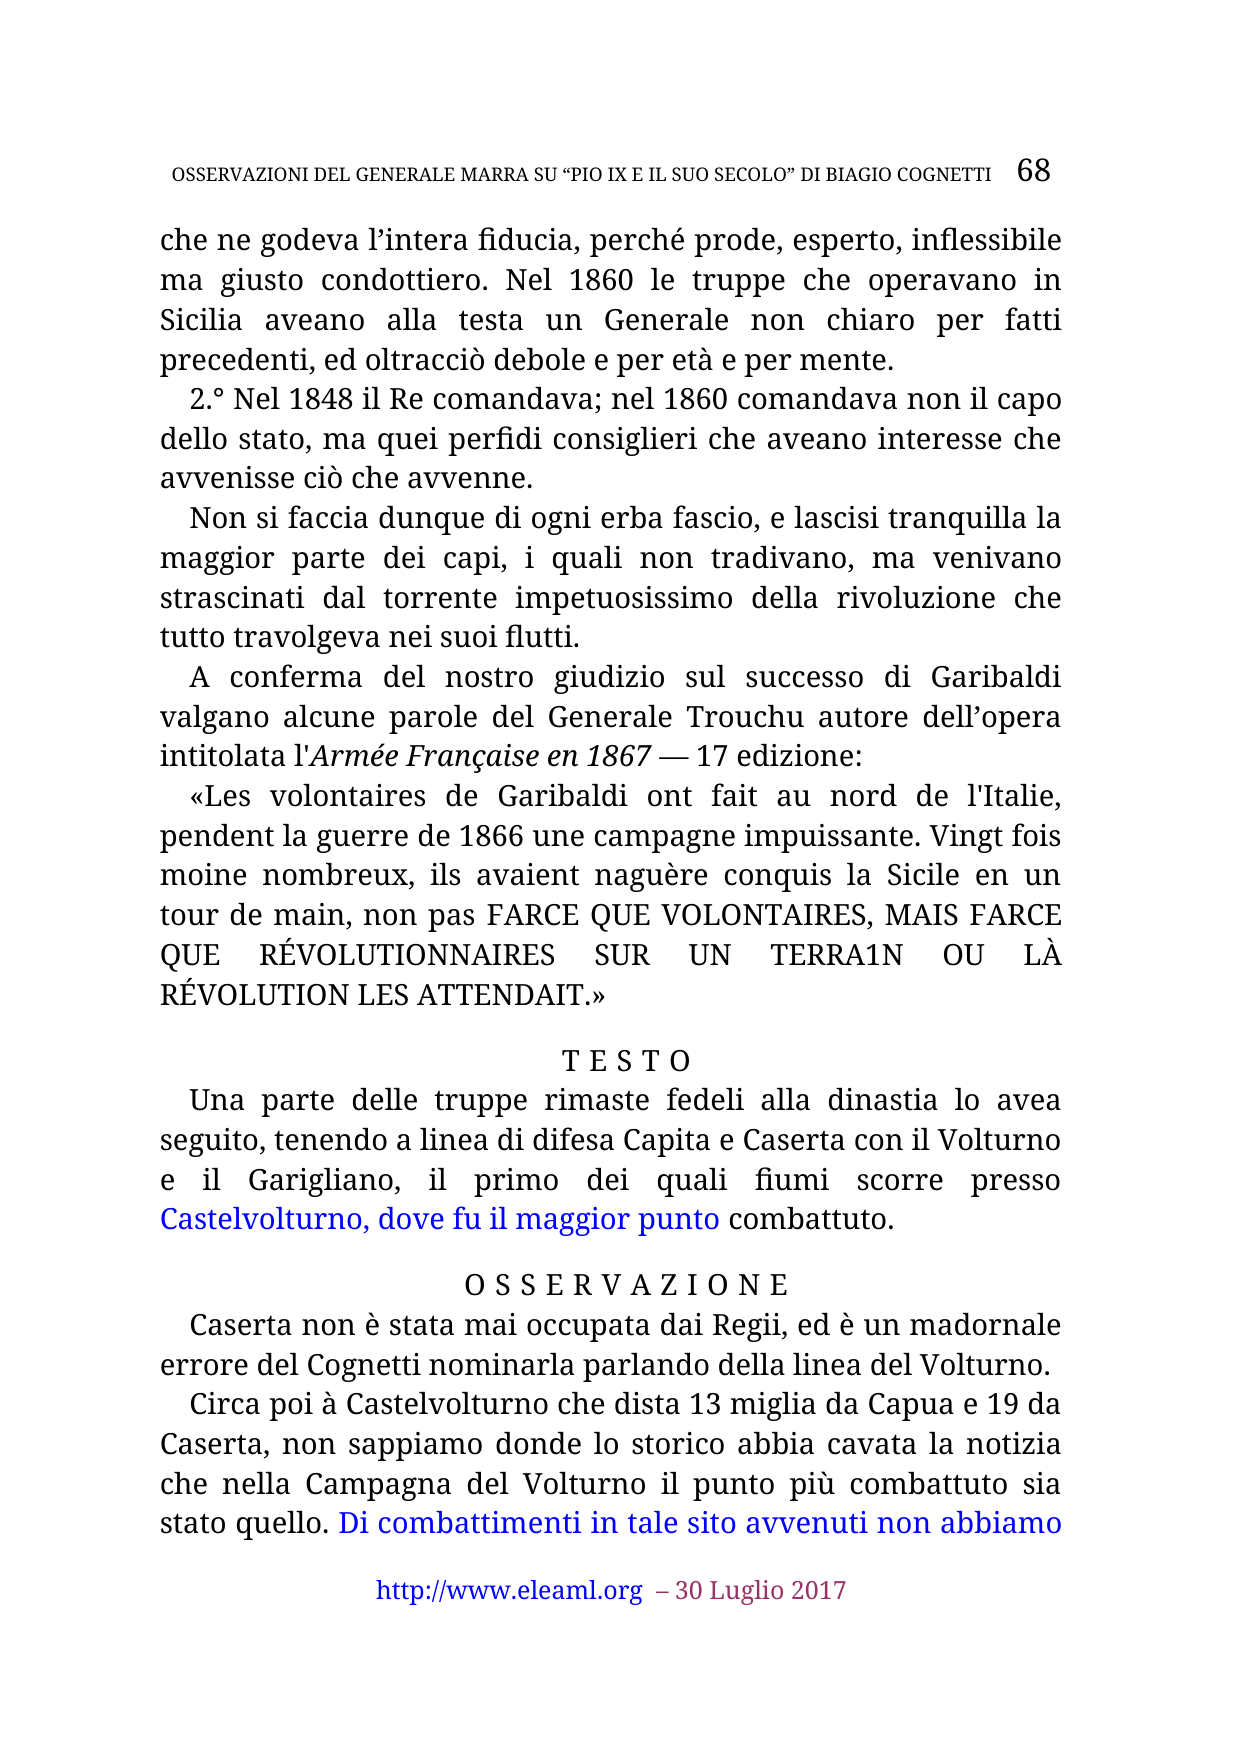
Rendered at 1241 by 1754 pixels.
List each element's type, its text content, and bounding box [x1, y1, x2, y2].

text Non si faccia dunque di ogni erba fascio, e lascisi tranquilla la maggior parte dei capi, i quali non tradivano, ma venivano strascinati dal torrente impetuosissimo della rivoluzione che tutto travolgeva nei suoi flutti. [159, 497, 1063, 656]
text Caserta non è stata mai occupata dai Regii, ed è un madornale errore del Cognetti nominarla parlando della linea del Volturno. [159, 1304, 1063, 1384]
text TESTO [159, 1040, 1063, 1079]
text «Les volontaires de Garibaldi ont fait au nord de l'Italie, pendent la guerre de 1866 une campagne impuissante. Vingt fois moine nombreux, ils avaient naguère conquis la Sicile en un tour de main, non pas FARCE QUE VOLONTAIRES, MAIS FARCE QUE RÉVOLUTIONNAIRES SUR UN TERRA1N OU LÀ RÉVOLUTION LES ATTENDAIT.» [159, 775, 1063, 1013]
text OSSERVAZIONE [159, 1264, 1063, 1304]
text Circa poi à Castelvolturno che dista 13 miglia da Capua e 19 da Caserta, non sappiamo donde lo storico abbia cavata la notizia che nella Campagna del Volturno il punto più combattuto sia stato quello. Di combattimenti in tale sito avvenuti non abbiamo [159, 1384, 1063, 1542]
text 2.° Nel 1848 il Re comandava; nel 1860 comandava non il capo dello stato, ma quei perfidi consiglieri che aveano interesse che avvenisse ciò che avvenne. [159, 378, 1063, 497]
text che ne godeva l’intera fiducia, perché prode, esperto, inflessibile ma giusto condottiero. Nel 1860 le truppe che operavano in Sicilia aveano alla testa un Generale non chiaro per fatti precedenti, ed oltracciò debole e per età e per mente. [159, 220, 1063, 378]
text Una parte delle truppe rimaste fedeli alla dinastia lo avea seguito, tenendo a linea di difesa Capita e Caserta con il Volturno e il Garigliano, il primo dei quali fiumi scorre presso Castelvolturno, dove fu il maggior punto combattuto. [159, 1079, 1063, 1238]
text A conferma del nostro giudizio sul successo di Garibaldi valgano alcune parole del Generale Trouchu autore dell’opera intitolata l'Armée Française en 1867 — 17 edizione: [159, 656, 1063, 775]
